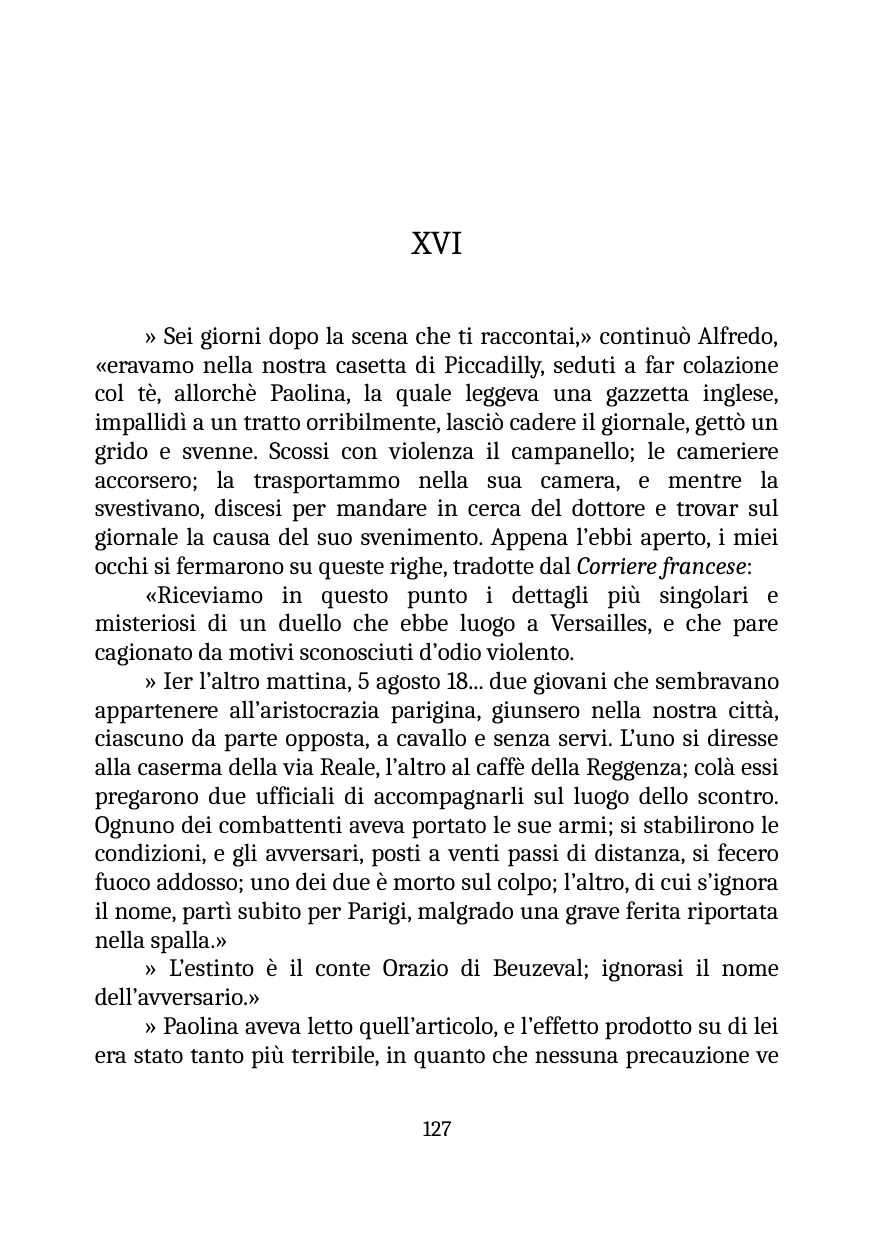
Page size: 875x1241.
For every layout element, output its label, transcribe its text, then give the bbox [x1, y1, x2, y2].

subtitle XVI [94, 224, 779, 263]
text » Sei giorni dopo la scena che ti raccontai,» continuò Alfredo, «eravamo nella nostra casetta di Piccadilly, seduti a far colazione col tè, allorchè Paolina, la quale leggeva una gazzetta inglese, impallidì a un tratto orribilmente, lasciò cadere il giornale, gettò un grido e svenne. Scossi con violenza il campanello; le cameriere accorsero; la trasportammo nella sua camera, e mentre la svestivano, discesi per mandare in cerca del dottore e trovar sul giornale la causa del suo svenimento. Appena l’ebbi aperto, i miei occhi si fermarono su queste righe, tradotte dal Corriere francese: [94, 322, 779, 581]
text » Paolina aveva letto quell’articolo, e l’effetto prodotto su di lei era stato tanto più terribile, in quanto che nessuna precauzione ve [94, 1012, 779, 1069]
text » Ier l’altro mattina, 5 agosto 18... due giovani che sembravano appartenere all’aristocrazia parigina, giunsero nella nostra città, ciascuno da parte opposta, a cavallo e senza servi. L’uno si diresse alla caserma della via Reale, l’altro al caffè della Reggenza; colà essi pregarono due ufficiali di accompagnarli sul luogo dello scontro. Ognuno dei combattenti aveva portato le sue armi; si stabilirono le condizioni, e gli avversari, posti a venti passi di distanza, si fecero fuoco addosso; uno dei due è morto sul colpo; l’altro, di cui s’ignora il nome, partì subito per Parigi, malgrado una grave ferita riportata nella spalla.» [94, 667, 779, 954]
text » L’estinto è il conte Orazio di Beuzeval; ignorasi il nome dell’avversario.» [94, 954, 779, 1012]
text «Riceviamo in questo punto i dettagli più singolari e misteriosi di un duello che ebbe luogo a Versailles, e che pare cagionato da motivi sconosciuti d’odio violento. [94, 581, 779, 667]
